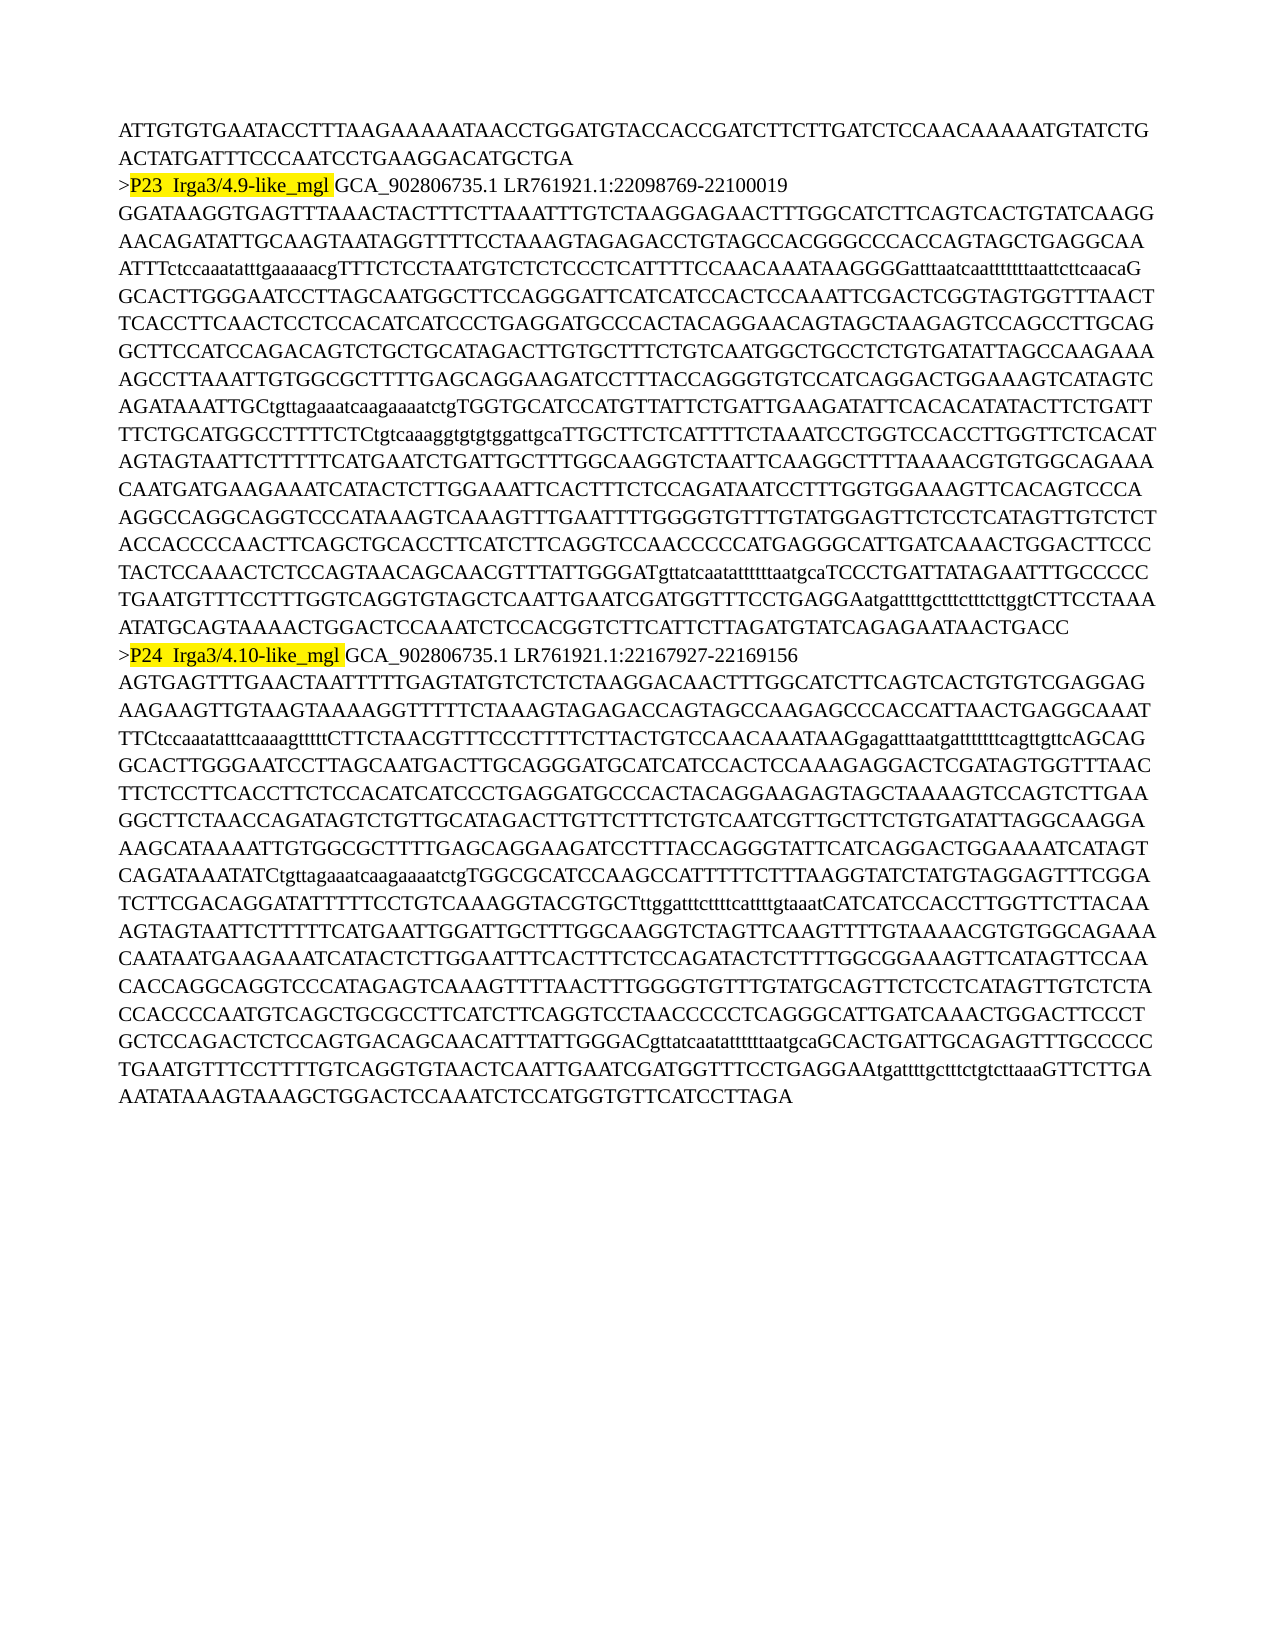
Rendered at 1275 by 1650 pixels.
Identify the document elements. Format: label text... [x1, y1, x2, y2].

text >P23 Irga3/4.9-like_mgl GCA_902806735.1 LR761921.1:22098769-22100019 [118, 173, 1157, 197]
text GGATAAGGTGAGTTTAAACTACTTTCTTAAATTTGTCTAAGGAGAACTTTGGCATCTTCAGTCACTGTATCAAGGAACAGATATTGCAAGTAATAGGTTTTCCTAAAGTAGAGACCTGTAGCCACGGGCCCACCAGTAGCTGAGGCAAATTTctccaaatatttgaaaaacgTTTCTCCTAATGTCTCTCCCTCATTTTCCAACAAATAAGGGGatttaatcaatttttttaattcttcaacaGGCACTTGGGAATCCTTAGCAATGGCTTCCAGGGATTCATCATCCACTCCAAATTCGACTCGGTAGTGGTTTAACTTCACCTTCAACTCCTCCACATCATCCCTGAGGATGCCCACTACAGGAACAGTAGCTAAGAGTCCAGCCTTGCAGGCTTCCATCCAGACAGTCTGCTGCATAGACTTGTGCTTTCTGTCAATGGCTGCCTCTGTGATATTAGCCAAGAAAAGCCTTAAATTGTGGCGCTTTTGAGCAGGAAGATCCTTTACCAGGGTGTCCATCAGGACTGGAAAGTCATAGTCAGATAAATTGCtgttagaaatcaagaaaatctgTGGTGCATCCATGTTATTCTGATTGAAGATATTCACACATATACTTCTGATTTTCTGCATGGCCTTTTCTCtgtcaaaggtgtgtggattgcaTTGCTTCTCATTTTCTAAATCCTGGTCCACCTTGGTTCTCACATAGTAGTAATTCTTTTTCATGAATCTGATTGCTTTGGCAAGGTCTAATTCAAGGCTTTTAAAACGTGTGGCAGAAACAATGATGAAGAAATCATACTCTTGGAAATTCACTTTCTCCAGATAATCCTTTGGTGGAAAGTTCACAGTCCCAAGGCCAGGCAGGTCCCATAAAGTCAAAGTTTGAATTTTGGGGTGTTTGTATGGAGTTCTCCTCATAGTTGTCTCTACCACCCCAACTTCAGCTGCACCTTCATCTTCAGGTCCAACCCCCATGAGGGCATTGATCAAACTGGACTTCCCTACTCCAAACTCTCCAGTAACAGCAACGTTTATTGGGATgttatcaatattttttaatgcaTCCCTGATTATAGAATTTGCCCCCTGAATGTTTCCTTTGGTCAGGTGTAGCTCAATTGAATCGATGGTTTCCTGAGGAatgattttgctttctttcttggtCTTCCTAAAATATGCAGTAAAACTGGACTCCAAATCTCCACGGTCTTCATTCTTAGATGTATCAGAGAATAACTGACC [118, 201, 1157, 639]
text >P24 Irga3/4.10-like_mgl GCA_902806735.1 LR761921.1:22167927-22169156 [118, 643, 1157, 667]
text ATTGTGTGAATACCTTTAAGAAAAATAACCTGGATGTACCACCGATCTTCTTGATCTCCAACAAAAATGTATCTGACTATGATTTCCCAATCCTGAAGGACATGCTGA [118, 118, 1157, 170]
text AGTGAGTTTGAACTAATTTTTGAGTATGTCTCTCTAAGGACAACTTTGGCATCTTCAGTCACTGTGTCGAGGAGAAGAAGTTGTAAGTAAAAGGTTTTTCTAAAGTAGAGACCAGTAGCCAAGAGCCCACCATTAACTGAGGCAAATTTCtccaaatatttcaaaagtttttCTTCTAACGTTTCCCTTTTCTTACTGTCCAACAAATAAGgagatttaatgatttttttcagttgttcAGCAGGCACTTGGGAATCCTTAGCAATGACTTGCAGGGATGCATCATCCACTCCAAAGAGGACTCGATAGTGGTTTAACTTCTCCTTCACCTTCTCCACATCATCCCTGAGGATGCCCACTACAGGAAGAGTAGCTAAAAGTCCAGTCTTGAAGGCTTCTAACCAGATAGTCTGTTGCATAGACTTGTTCTTTCTGTCAATCGTTGCTTCTGTGATATTAGGCAAGGAAAGCATAAAATTGTGGCGCTTTTGAGCAGGAAGATCCTTTACCAGGGTATTCATCAGGACTGGAAAATCATAGTCAGATAAATATCtgttagaaatcaagaaaatctgTGGCGCATCCAAGCCATTTTTCTTTAAGGTATCTATGTAGGAGTTTCGGATCTTCGACAGGATATTTTTCCTGTCAAAGGTACGTGCTttggatttcttttcattttgtaaatCATCATCCACCTTGGTTCTTACAAAGTAGTAATTCTTTTTCATGAATTGGATTGCTTTGGCAAGGTCTAGTTCAAGTTTTGTAAAACGTGTGGCAGAAACAATAATGAAGAAATCATACTCTTGGAATTTCACTTTCTCCAGATACTCTTTTGGCGGAAAGTTCATAGTTCCAACACCAGGCAGGTCCCATAGAGTCAAAGTTTTAACTTTGGGGTGTTTGTATGCAGTTCTCCTCATAGTTGTCTCTACCACCCCAATGTCAGCTGCGCCTTCATCTTCAGGTCCTAACCCCCTCAGGGCATTGATCAAACTGGACTTCCCTGCTCCAGACTCTCCAGTGACAGCAACATTTATTGGGACgttatcaatattttttaatgcaGCACTGATTGCAGAGTTTGCCCCCTGAATGTTTCCTTTTGTCAGGTGTAACTCAATTGAATCGATGGTTTCCTGAGGAAtgattttgctttctgtcttaaaGTTCTTGAAATATAAAGTAAAGCTGGACTCCAAATCTCCATGGTGTTCATCCTTAGA [118, 670, 1157, 1108]
